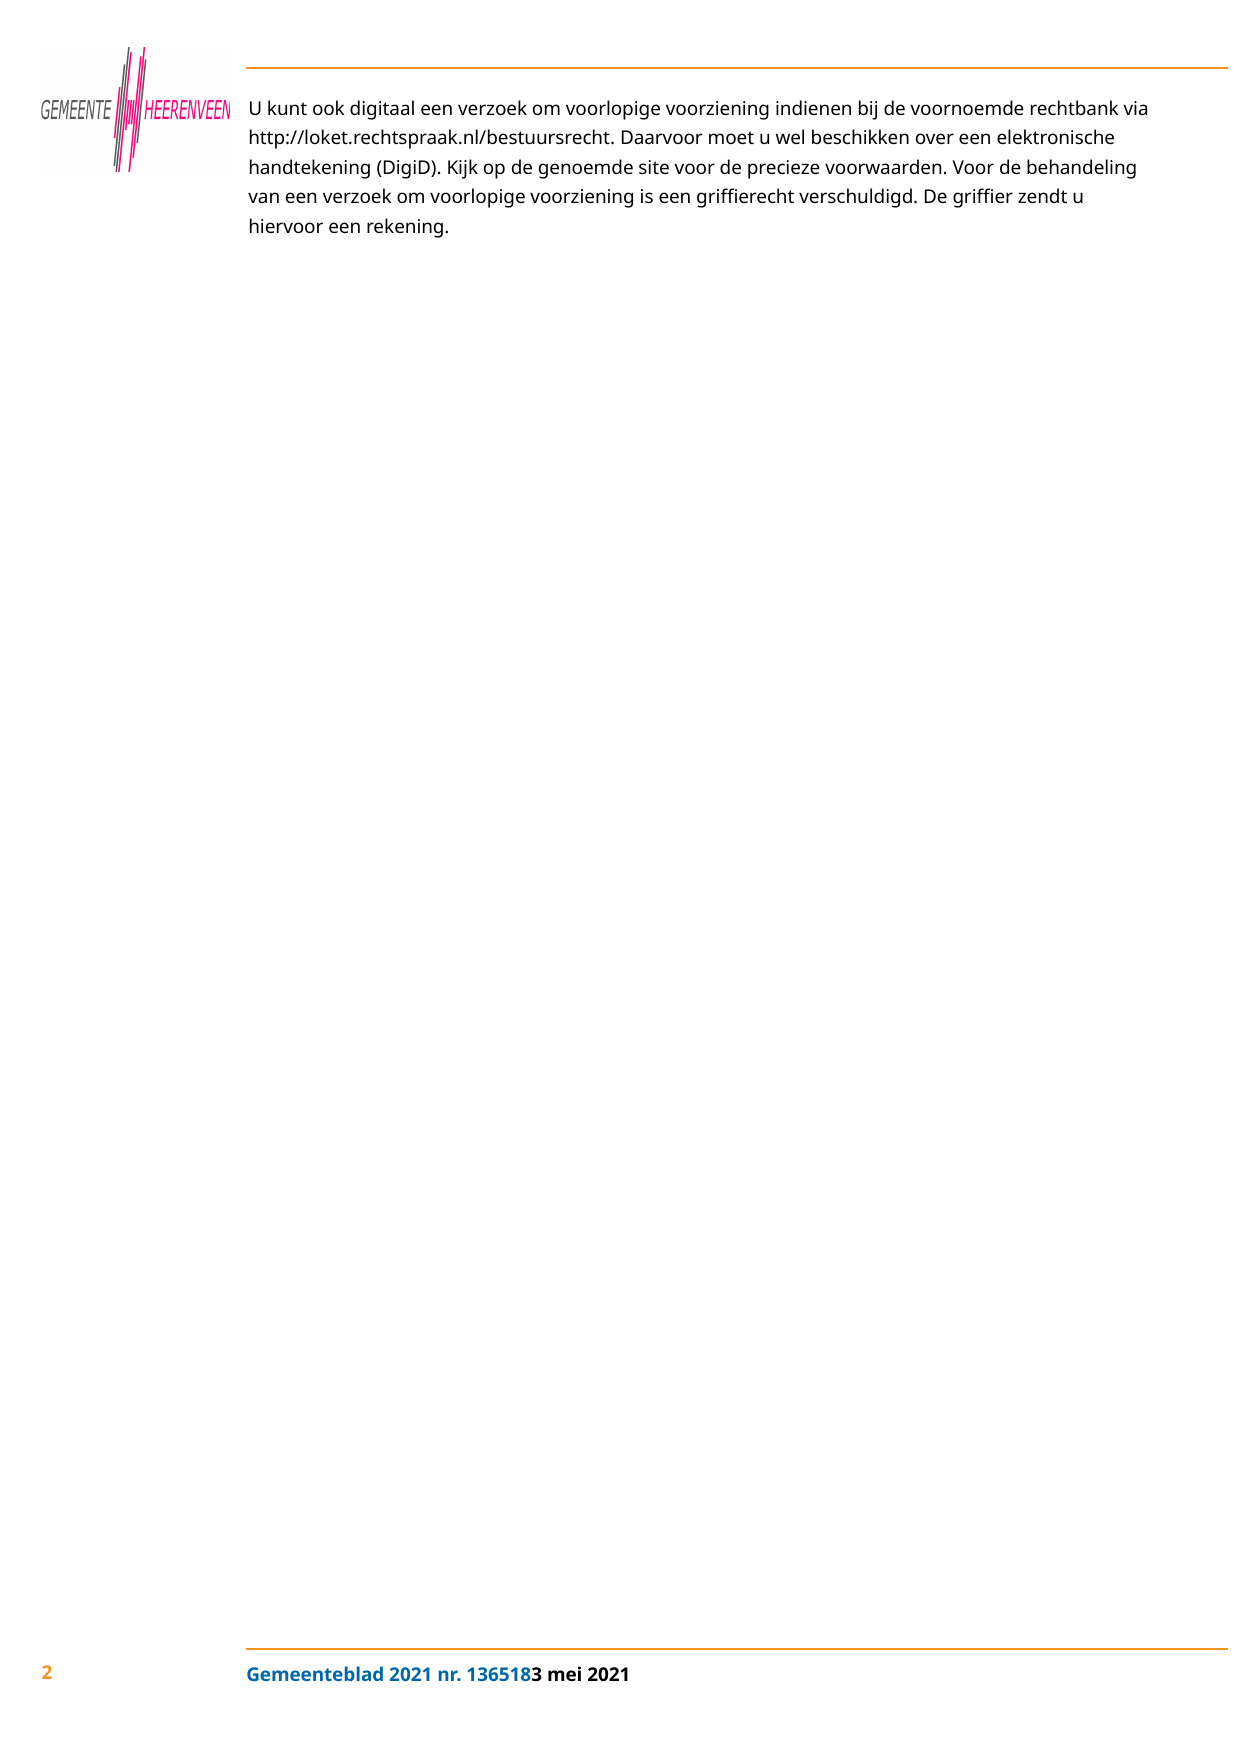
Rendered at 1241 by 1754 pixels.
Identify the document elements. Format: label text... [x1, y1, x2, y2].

picture [41, 47, 231, 172]
text U kunt ook digitaal een verzoek om voorlopige voorziening indienen bij de voornoemde rechtbank via http://loket.rechtspraak.nl/bestuursrecht. Daarvoor moet u wel beschikken over een elektronische handtekening (DigiD). Kijk op de genoemde site voor de precieze voorwaarden. Voor de behandeling van een verzoek om voorlopige voorziening is een griffierecht verschuldigd. De griffier zendt u hiervoor een rekening. [248, 95, 1152, 239]
